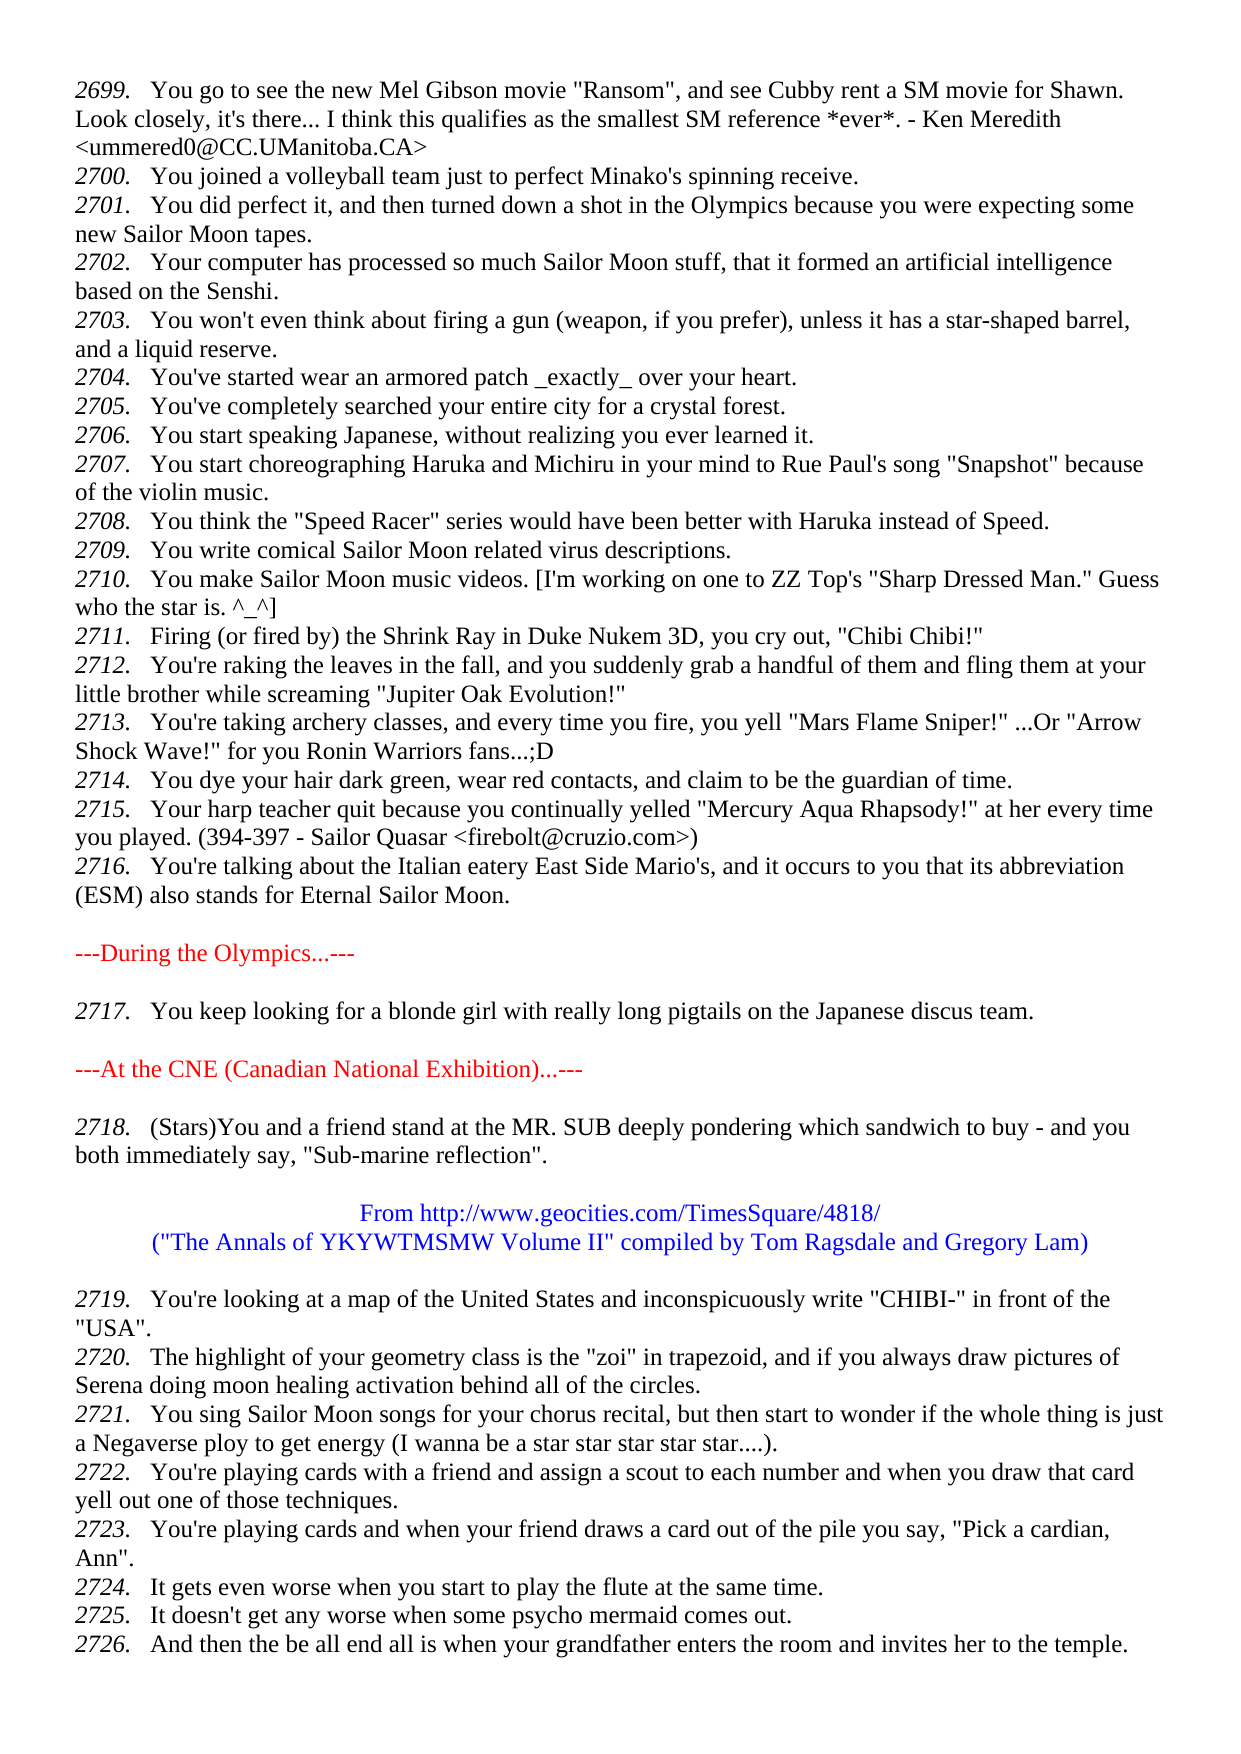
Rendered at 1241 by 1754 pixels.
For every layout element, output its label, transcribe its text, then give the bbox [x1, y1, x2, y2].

list You go to see the new Mel Gibson movie "Ransom", and see Cubby rent a SM movie for Shawn. Look closely, it's there... I think this qualifies as the smallest SM reference *ever*. - Ken Meredith <ummered0@CC.UManitoba.CA> [75, 75, 1165, 161]
list You're playing cards and when your friend draws a card out of the pile you say, "Pick a cardian, Ann". [75, 1514, 1165, 1572]
list And then the be all end all is when your grandfather enters the room and invites her to the temple. [75, 1629, 1165, 1658]
list You did perfect it, and then turned down a shot in the Olympics because you were expecting some new Sailor Moon tapes. [75, 190, 1165, 247]
list The highlight of your geometry class is the "zoi" in trapezoid, and if you always draw pictures of Serena doing moon healing activation behind all of the circles. [75, 1342, 1165, 1399]
list (Stars)You and a friend stand at the MR. SUB deeply pondering which sandwich to buy - and you both immediately say, "Sub-marine reflection". [75, 1112, 1165, 1169]
list You think the "Speed Racer" series would have been better with Haruka instead of Speed. [75, 506, 1165, 535]
list You joined a volleyball team just to perfect Minako's spinning receive. [75, 161, 1165, 190]
list You're raking the leaves in the fall, and you suddenly grab a handful of them and fling them at your little brother while screaming "Jupiter Oak Evolution!" [75, 650, 1165, 707]
text ("The Annals of YKYWTMSMW Volume II" compiled by Tom Ragsdale and Gregory Lam) [75, 1227, 1165, 1255]
list You're taking archery classes, and every time you fire, you yell "Mars Flame Sniper!" ...Or "Arrow Shock Wave!" for you Ronin Warriors fans...;D [75, 707, 1165, 765]
list You're playing cards with a friend and assign a scout to each number and when you draw that card yell out one of those techniques. [75, 1457, 1165, 1514]
list Your computer has processed so much Sailor Moon stuff, that it formed an artificial intelligence based on the Senshi. [75, 247, 1165, 305]
list You start choreographing Haruka and Michiru in your mind to Rue Paul's song "Snapshot" because of the violin music. [75, 449, 1165, 506]
list You write comical Sailor Moon related virus descriptions. [75, 535, 1165, 564]
list Your harp teacher quit because you continually yelled "Mercury Aqua Rhapsody!" at her every time you played. (394-397 - Sailor Quasar <firebolt@cruzio.com>) [75, 794, 1165, 851]
list ---During the Olympics...--- [75, 938, 1165, 967]
list You're talking about the Italian eatery East Side Mario's, and it occurs to you that its abbreviation (ESM) also stands for Eternal Sailor Moon. [75, 851, 1165, 909]
list You've started wear an armored patch _exactly_ over your heart. [75, 362, 1165, 391]
text From http://www.geocities.com/TimesSquare/4818/ [75, 1198, 1165, 1227]
text ---At the CNE (Canadian National Exhibition)...--- [75, 1054, 1165, 1082]
list You're looking at a map of the United States and inconspicuously write "CHIBI-" in front of the "USA". [75, 1284, 1165, 1342]
list You start speaking Japanese, without realizing you ever learned it. [75, 420, 1165, 449]
list It gets even worse when you start to play the flute at the same time. [75, 1572, 1165, 1600]
list You've completely searched your entire city for a crystal forest. [75, 391, 1165, 420]
list You sing Sailor Moon songs for your chorus recital, but then start to wonder if the whole thing is just a Negaverse ploy to get energy (I wanna be a star star star star star....). [75, 1399, 1165, 1457]
list You dye your hair dark green, wear red contacts, and claim to be the guardian of time. [75, 765, 1165, 794]
list You make Sailor Moon music videos. [I'm working on one to ZZ Top's "Sharp Dressed Man." Guess who the star is. ^_^] [75, 564, 1165, 621]
list You keep looking for a blonde girl with really long pigtails on the Japanese discus team. [75, 996, 1165, 1024]
list Firing (or fired by) the Shrink Ray in Duke Nukem 3D, you cry out, "Chibi Chibi!" [75, 621, 1165, 650]
list You won't even think about firing a gun (weapon, if you prefer), unless it has a star-shaped barrel, and a liquid reserve. [75, 305, 1165, 362]
list It doesn't get any worse when some psycho mermaid comes out. [75, 1600, 1165, 1629]
